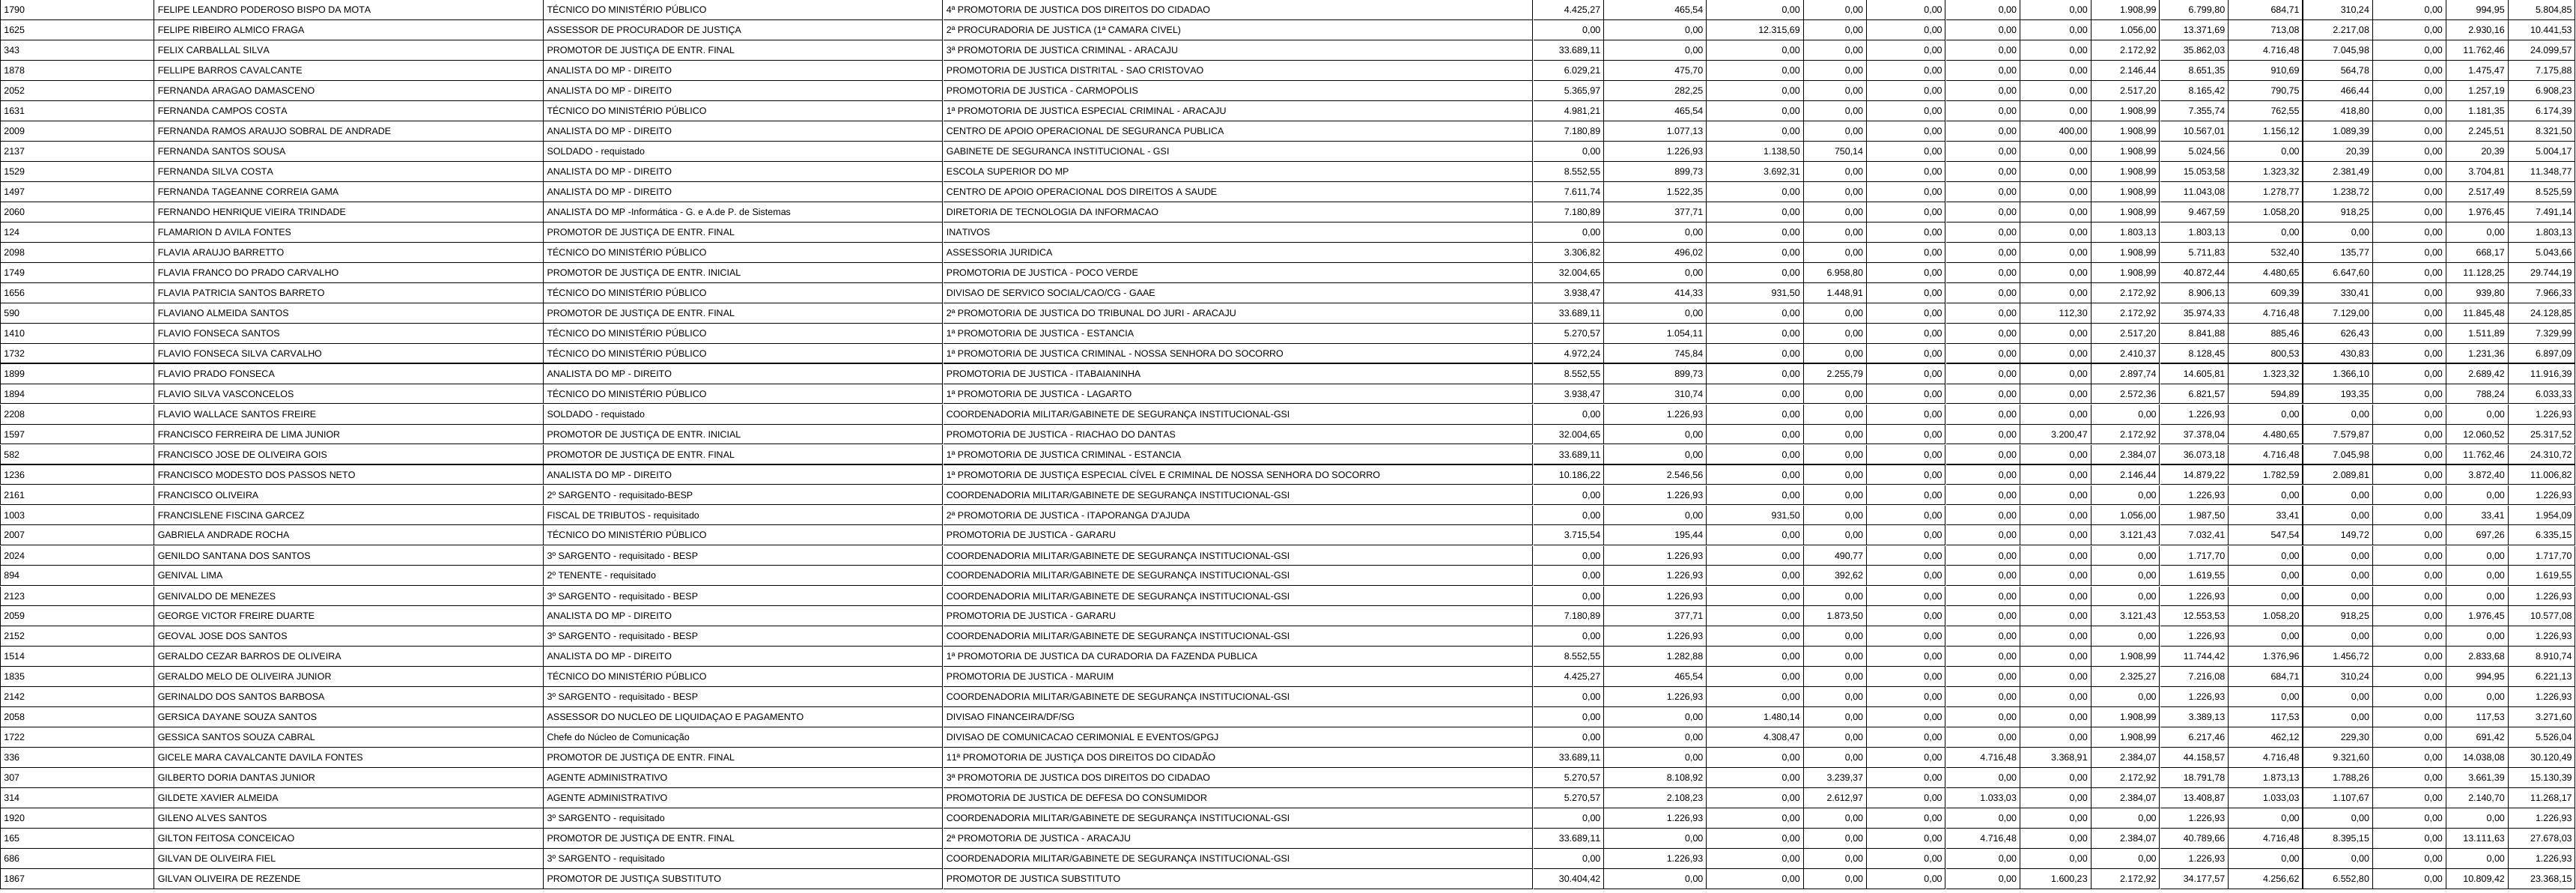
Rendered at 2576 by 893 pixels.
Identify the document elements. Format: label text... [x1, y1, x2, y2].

table_cell 1.954,09 [2509, 506, 2575, 524]
table_cell ANALISTA DO MP - DIREITO [544, 182, 942, 202]
table_cell 1.803,13 [2509, 223, 2575, 242]
table_cell 0,00 [1946, 121, 2020, 141]
table_cell 0,00 [1534, 506, 1603, 524]
table_cell 0,00 [1707, 445, 1803, 464]
table_cell 918,25 [2303, 606, 2372, 626]
table_cell 2142 [1, 687, 154, 706]
table_cell 0,00 [2020, 81, 2091, 100]
table_cell 7.329,99 [2509, 324, 2575, 343]
table_cell 3º SARGENTO - requisitado [544, 849, 942, 868]
table_cell 1.908,99 [2092, 162, 2159, 181]
table_cell 1.226,93 [2509, 808, 2575, 828]
table_cell 0,00 [2446, 405, 2508, 424]
table_cell 1.282,88 [1604, 647, 1706, 666]
table_cell 0,00 [1707, 324, 1803, 343]
table_header TÉCNICO DO MINISTÉRIO PÚBLICO [544, 0, 942, 19]
table_cell 0,00 [1946, 303, 2020, 323]
table_cell 5.365,97 [1534, 81, 1603, 100]
table_cell 750,14 [1804, 142, 1866, 161]
table_header 0,00 [1707, 0, 1803, 19]
table_cell 1.448,91 [1804, 283, 1866, 303]
table_cell 0,00 [2229, 142, 2302, 161]
table_cell 0,00 [2020, 647, 2091, 666]
table_cell 0,00 [1804, 223, 1866, 242]
table_cell 33,41 [2229, 506, 2302, 524]
table_cell 0,00 [2020, 525, 2091, 545]
table_cell 0,00 [1804, 748, 1866, 767]
table_cell GERALDO CEZAR BARROS DE OLIVEIRA [154, 647, 543, 666]
table_cell 1497 [1, 182, 154, 202]
table_cell 2024 [1, 546, 154, 565]
table_cell 1.226,93 [1604, 405, 1706, 424]
table_cell 490,77 [1804, 546, 1866, 565]
table_cell 0,00 [2373, 344, 2446, 363]
table_cell 0,00 [2373, 485, 2446, 504]
table_cell 0,00 [2020, 263, 2091, 282]
table_cell 0,00 [1707, 263, 1803, 282]
table_cell 6.958,80 [1804, 263, 1866, 282]
table_cell 0,00 [1946, 445, 2020, 464]
table_cell 135,77 [2303, 243, 2372, 262]
table_cell 0,00 [1946, 283, 2020, 303]
table_cell 4.480,65 [2229, 425, 2302, 444]
table_cell 2.255,79 [1804, 364, 1866, 384]
table_cell 0,00 [1946, 849, 2020, 868]
table_cell 6.552,80 [2303, 869, 2372, 889]
table_cell 0,00 [2373, 647, 2446, 666]
table_cell FRANCISCO MODESTO DOS PASSOS NETO [154, 465, 543, 484]
table_cell 0,00 [1946, 667, 2020, 686]
table_cell ASSESSOR DE PROCURADOR DE JUSTIÇA [544, 20, 942, 40]
table_cell 1.238,72 [2303, 182, 2372, 202]
table_cell 0,00 [1946, 546, 2020, 565]
table_cell ANALISTA DO MP - DIREITO [544, 81, 942, 100]
table_cell 5.004,17 [2509, 142, 2575, 161]
table_cell COORDENADORIA MILITAR/GABINETE DE SEGURANÇA INSTITUCIONAL-GSI [944, 587, 1532, 605]
table_cell 0,00 [1946, 223, 2020, 242]
table_cell 4.716,48 [2229, 303, 2302, 323]
table_cell 0,00 [2373, 748, 2446, 767]
table_cell 8.128,45 [2160, 344, 2228, 363]
table_cell 6.221,13 [2509, 667, 2575, 686]
table_cell 3.661,39 [2446, 768, 2508, 787]
table_cell 11.916,39 [2509, 364, 2575, 384]
table_cell 0,00 [1534, 546, 1603, 565]
table_cell 32.004,65 [1534, 263, 1603, 282]
table_cell 3º SARGENTO - requisitado - BESP [544, 587, 942, 605]
table_cell 0,00 [1946, 687, 2020, 706]
table_cell 0,00 [1867, 81, 1945, 100]
table_cell 0,00 [1946, 506, 2020, 524]
table_cell 0,00 [1867, 303, 1945, 323]
table_cell 939,80 [2446, 283, 2508, 303]
table_cell 0,00 [2020, 566, 2091, 585]
table_cell 609,39 [2229, 283, 2302, 303]
table_cell FLAVIA FRANCO DO PRADO CARVALHO [154, 263, 543, 282]
table_cell 0,00 [2092, 687, 2159, 706]
table_cell 13.408,87 [2160, 788, 2228, 808]
table_cell 0,00 [1707, 303, 1803, 323]
table_cell FLAVIO FONSECA SILVA CARVALHO [154, 344, 543, 363]
table_cell 5.270,57 [1534, 768, 1603, 787]
table_cell 8.321,50 [2509, 121, 2575, 141]
table_cell 0,00 [1867, 243, 1945, 262]
table_cell 0,00 [2229, 546, 2302, 565]
table_cell 1.226,93 [2160, 405, 2228, 424]
table_cell 0,00 [1534, 566, 1603, 585]
table_cell 2059 [1, 606, 154, 626]
table_cell 0,00 [2303, 223, 2372, 242]
table_cell 0,00 [1707, 525, 1803, 545]
table_cell 0,00 [2373, 425, 2446, 444]
table_cell 0,00 [2373, 121, 2446, 141]
table_cell 2052 [1, 81, 154, 100]
table_cell FELIX CARBALLAL SILVA [154, 40, 543, 60]
table_cell 0,00 [2020, 324, 2091, 343]
table_cell 0,00 [1604, 425, 1706, 444]
table_cell 0,00 [2373, 626, 2446, 646]
table_cell 3ª PROMOTORIA DE JUSTICA CRIMINAL - ARACAJU [944, 40, 1532, 60]
table_cell 1.054,11 [1604, 324, 1706, 343]
table_cell 0,00 [1946, 869, 2020, 889]
table_cell 0,00 [2020, 384, 2091, 403]
table_cell 1ª PROMOTORIA DE JUSTICA DA CURADORIA DA FAZENDA PUBLICA [944, 647, 1532, 666]
table_cell 0,00 [1707, 869, 1803, 889]
table_cell 0,00 [1946, 606, 2020, 626]
table_cell GERINALDO DOS SANTOS BARBOSA [154, 687, 543, 706]
table_cell 2.689,42 [2446, 364, 2508, 384]
table_cell 0,00 [1707, 587, 1803, 605]
table_cell 2.172,92 [2092, 768, 2159, 787]
table_cell PROMOTORIA DE JUSTICA - MARUIM [944, 667, 1532, 686]
table_cell 1.226,93 [1604, 687, 1706, 706]
table_cell 0,00 [2020, 202, 2091, 222]
table_cell 1.226,93 [2509, 626, 2575, 646]
table_cell 2.381,49 [2303, 162, 2372, 181]
table_cell 0,00 [1867, 425, 1945, 444]
table_cell 0,00 [2020, 223, 2091, 242]
table_cell 0,00 [2373, 303, 2446, 323]
table_cell 3.389,13 [2160, 707, 2228, 727]
table_cell GENILDO SANTANA DOS SANTOS [154, 546, 543, 565]
table_cell 0,00 [1867, 626, 1945, 646]
table_cell PROMOTOR DE JUSTIÇA SUBSTITUTO [544, 869, 942, 889]
table_cell 0,00 [1707, 788, 1803, 808]
table_header 5.804,85 [2509, 0, 2575, 19]
table_cell 697,26 [2446, 525, 2508, 545]
table_cell 0,00 [2373, 606, 2446, 626]
table_cell GICELE MARA CAVALCANTE DAVILA FONTES [154, 748, 543, 767]
table_cell 0,00 [1867, 121, 1945, 141]
table_cell 0,00 [1867, 768, 1945, 787]
table_cell 1.456,72 [2303, 647, 2372, 666]
table_header 1790 [1, 0, 154, 19]
table_cell 5.526,04 [2509, 727, 2575, 747]
table_cell 0,00 [2446, 626, 2508, 646]
table_cell 0,00 [2229, 849, 2302, 868]
table_cell 2.384,07 [2092, 445, 2159, 464]
table_cell 3ª PROMOTORIA DE JUSTICA DOS DIREITOS DO CIDADAO [944, 768, 1532, 787]
table_cell GILVAN DE OLIVEIRA FIEL [154, 849, 543, 868]
table_cell 0,00 [1604, 869, 1706, 889]
table_cell ANALISTA DO MP - DIREITO [544, 121, 942, 141]
table_cell 0,00 [2092, 849, 2159, 868]
table_cell 0,00 [2373, 525, 2446, 545]
table_cell 0,00 [1946, 727, 2020, 747]
table_cell 0,00 [1946, 263, 2020, 282]
table_cell 0,00 [1534, 687, 1603, 706]
table_cell 0,00 [2373, 202, 2446, 222]
table_cell 1.908,99 [2092, 182, 2159, 202]
table_cell 1.058,20 [2229, 606, 2302, 626]
table_cell 1.058,20 [2229, 202, 2302, 222]
table_cell 1.522,35 [1604, 182, 1706, 202]
table_header 4.425,27 [1534, 0, 1603, 19]
table_cell PROMOTORIA DE JUSTICA DE DEFESA DO CONSUMIDOR [944, 788, 1532, 808]
table_cell 0,00 [2446, 223, 2508, 242]
table_cell 462,12 [2229, 727, 2302, 747]
table_cell 0,00 [2092, 808, 2159, 828]
table_header 0,00 [2373, 0, 2446, 19]
table_cell 0,00 [1867, 748, 1945, 767]
table_cell 0,00 [2373, 788, 2446, 808]
table_cell 117,53 [2446, 707, 2508, 727]
table_cell 2137 [1, 142, 154, 161]
table_cell 0,00 [1867, 566, 1945, 585]
table_cell 0,00 [2020, 606, 2091, 626]
table_cell 2208 [1, 405, 154, 424]
table_cell 0,00 [1604, 20, 1706, 40]
table_cell 10.809,42 [2446, 869, 2508, 889]
table_cell 0,00 [1946, 707, 2020, 727]
table_header 0,00 [1804, 0, 1866, 19]
table_cell 0,00 [1604, 445, 1706, 464]
table_cell 2.384,07 [2092, 788, 2159, 808]
table_cell 0,00 [1707, 61, 1803, 80]
table_cell 547,54 [2229, 525, 2302, 545]
table_cell 11.348,77 [2509, 162, 2575, 181]
table_cell 0,00 [1946, 647, 2020, 666]
table_cell 33,41 [2446, 506, 2508, 524]
table_cell 2.517,20 [2092, 81, 2159, 100]
table_cell 1899 [1, 364, 154, 384]
table_cell COORDENADORIA MILITAR/GABINETE DE SEGURANÇA INSTITUCIONAL-GSI [944, 687, 1532, 706]
table_cell 0,00 [1946, 485, 2020, 504]
table_cell 1.226,93 [2509, 587, 2575, 605]
table_cell 1.231,36 [2446, 344, 2508, 363]
table_cell 7.579,87 [2303, 425, 2372, 444]
table_cell 0,00 [1707, 81, 1803, 100]
table_cell 10.567,01 [2160, 121, 2228, 141]
table_cell COORDENADORIA MILITAR/GABINETE DE SEGURANÇA INSTITUCIONAL-GSI [944, 626, 1532, 646]
table_cell PROMOTORIA DE JUSTICA - CARMOPOLIS [944, 81, 1532, 100]
table_cell 0,00 [2303, 707, 2372, 727]
table_cell PROMOTOR DE JUSTICA SUBSTITUTO [944, 869, 1532, 889]
table_cell 2.089,81 [2303, 465, 2372, 484]
table_cell 1.226,93 [1604, 849, 1706, 868]
table_cell 0,00 [2373, 808, 2446, 828]
table_cell 0,00 [1804, 121, 1866, 141]
table_cell 1.056,00 [2092, 20, 2159, 40]
table_cell 8.525,59 [2509, 182, 2575, 202]
table_cell 1.056,00 [2092, 506, 2159, 524]
table_cell 112,30 [2020, 303, 2091, 323]
table_cell 0,00 [1946, 101, 2020, 121]
table_cell 0,00 [2229, 626, 2302, 646]
table_cell 0,00 [1867, 829, 1945, 848]
table_cell CENTRO DE APOIO OPERACIONAL DOS DIREITOS A SAUDE [944, 182, 1532, 202]
table_cell 0,00 [1867, 546, 1945, 565]
table_cell PROMOTORIA DE JUSTICA - ITABAIANINHA [944, 364, 1532, 384]
table_cell 0,00 [2373, 465, 2446, 484]
table_header 1.908,99 [2092, 0, 2159, 19]
table_cell 3º SARGENTO - requisitado [544, 808, 942, 828]
table_cell 0,00 [1534, 707, 1603, 727]
table_cell 0,00 [1707, 748, 1803, 767]
table_cell 1.908,99 [2092, 707, 2159, 727]
table_cell 37.378,04 [2160, 425, 2228, 444]
table_cell 2.572,36 [2092, 384, 2159, 403]
table_cell 165 [1, 829, 154, 848]
table_cell 0,00 [1804, 405, 1866, 424]
table_cell 0,00 [1604, 829, 1706, 848]
table_cell TÉCNICO DO MINISTÉRIO PÚBLICO [544, 101, 942, 121]
table_cell 0,00 [1707, 405, 1803, 424]
table_cell 0,00 [1867, 405, 1945, 424]
table_cell 1ª PROMOTORIA DE JUSTICA - LAGARTO [944, 384, 1532, 403]
table_cell 3º SARGENTO - requisitado - BESP [544, 546, 942, 565]
table_cell 0,00 [1707, 546, 1803, 565]
table_cell 10.186,22 [1534, 465, 1603, 484]
table_cell 2.833,68 [2446, 647, 2508, 666]
table_cell 0,00 [1604, 223, 1706, 242]
table_cell 0,00 [1707, 687, 1803, 706]
table_cell 0,00 [2373, 142, 2446, 161]
table_cell 0,00 [2373, 587, 2446, 605]
table_cell ANALISTA DO MP - DIREITO [544, 364, 942, 384]
table_cell 4.981,21 [1534, 101, 1603, 121]
table_cell 3.121,43 [2092, 525, 2159, 545]
table_cell 910,69 [2229, 61, 2302, 80]
table_cell 5.711,83 [2160, 243, 2228, 262]
table_cell 11.845,48 [2446, 303, 2508, 323]
table_cell 8.906,13 [2160, 283, 2228, 303]
table_cell 931,50 [1707, 506, 1803, 524]
table_cell 1ª PROMOTORIA DE JUSTICA ESPECIAL CRIMINAL - ARACAJU [944, 101, 1532, 121]
table_cell 0,00 [2020, 849, 2091, 868]
table_cell 0,00 [1534, 485, 1603, 504]
table_cell 1ª PROMOTORIA DE JUSTICA CRIMINAL - ESTANCIA [944, 445, 1532, 464]
table_cell 7.129,00 [2303, 303, 2372, 323]
table_cell GEOVAL JOSE DOS SANTOS [154, 626, 543, 646]
table_cell 0,00 [1946, 768, 2020, 787]
table_cell FRANCISLENE FISCINA GARCEZ [154, 506, 543, 524]
table_cell 1.803,13 [2160, 223, 2228, 242]
table_cell ANALISTA DO MP - DIREITO [544, 647, 942, 666]
table_cell 124 [1, 223, 154, 242]
table_cell 0,00 [1707, 384, 1803, 403]
table_cell 0,00 [2373, 243, 2446, 262]
table_cell 0,00 [1534, 626, 1603, 646]
table_cell 1ª PROMOTORIA DE JUSTIÇA ESPECIAL CÍVEL E CRIMINAL DE NOSSA SENHORA DO SOCORRO [944, 465, 1532, 484]
table_cell 2.517,20 [2092, 324, 2159, 343]
table_cell 0,00 [1946, 344, 2020, 363]
table_cell 6.821,57 [2160, 384, 2228, 403]
table_cell 0,00 [2303, 506, 2372, 524]
table_cell 11ª PROMOTORIA DE JUSTIÇA DOS DIREITOS DO CIDADÃO [944, 748, 1532, 767]
table_cell 35.862,03 [2160, 40, 2228, 60]
table_cell GABRIELA ANDRADE ROCHA [154, 525, 543, 545]
table_cell 0,00 [2446, 849, 2508, 868]
table_cell 1.077,13 [1604, 121, 1706, 141]
table_cell 1.226,93 [2509, 405, 2575, 424]
table_cell 0,00 [2020, 445, 2091, 464]
table_cell 3º SARGENTO - requisitado - BESP [544, 687, 942, 706]
table_cell 1.181,35 [2446, 101, 2508, 121]
table_cell 1732 [1, 344, 154, 363]
table_cell 0,00 [2229, 808, 2302, 828]
table_cell 0,00 [1707, 101, 1803, 121]
table_cell 2.140,70 [2446, 788, 2508, 808]
table_cell 1.908,99 [2092, 647, 2159, 666]
table_cell 4.716,48 [2229, 445, 2302, 464]
table_cell DIRETORIA DE TECNOLOGIA DA INFORMACAO [944, 202, 1532, 222]
table_cell 418,80 [2303, 101, 2372, 121]
table_cell 2060 [1, 202, 154, 222]
table_cell 0,00 [2373, 707, 2446, 727]
table_cell 0,00 [2020, 283, 2091, 303]
table_cell 6.335,15 [2509, 525, 2575, 545]
table_cell 1.475,47 [2446, 61, 2508, 80]
table_cell 0,00 [1707, 121, 1803, 141]
table_cell 2º SARGENTO - requisitado-BESP [544, 485, 942, 504]
table_cell 1.226,93 [1604, 142, 1706, 161]
table_cell 414,33 [1604, 283, 1706, 303]
table_cell 0,00 [2446, 546, 2508, 565]
table_cell FLAVIANO ALMEIDA SANTOS [154, 303, 543, 323]
table_cell 0,00 [1946, 465, 2020, 484]
table_cell GILVAN OLIVEIRA DE REZENDE [154, 869, 543, 889]
table_cell 0,00 [1946, 425, 2020, 444]
table_cell 7.491,14 [2509, 202, 2575, 222]
table_cell 7.355,74 [2160, 101, 2228, 121]
table_cell COORDENADORIA MILITAR/GABINETE DE SEGURANÇA INSTITUCIONAL-GSI [944, 405, 1532, 424]
table_cell 0,00 [1867, 667, 1945, 686]
table_cell PROMOTOR DE JUSTIÇA DE ENTR. FINAL [544, 748, 942, 767]
table_cell 1631 [1, 101, 154, 121]
table_cell 5.270,57 [1534, 788, 1603, 808]
table_cell 0,00 [1867, 142, 1945, 161]
table_cell 0,00 [2020, 182, 2091, 202]
table_cell 377,71 [1604, 606, 1706, 626]
table_cell 0,00 [1804, 384, 1866, 403]
table_cell 0,00 [1867, 869, 1945, 889]
table_cell 1.278,77 [2229, 182, 2302, 202]
table_cell 899,73 [1604, 162, 1706, 181]
table_header 465,54 [1604, 0, 1706, 19]
table_cell 1835 [1, 667, 154, 686]
table_cell 7.966,33 [2509, 283, 2575, 303]
table_cell 0,00 [1867, 525, 1945, 545]
table_cell 2.410,37 [2092, 344, 2159, 363]
table_cell 2.172,92 [2092, 40, 2159, 60]
table_cell 0,00 [1946, 364, 2020, 384]
table_cell 0,00 [2373, 384, 2446, 403]
table_cell 0,00 [1867, 465, 1945, 484]
table_cell 0,00 [1867, 647, 1945, 666]
table_cell 1656 [1, 283, 154, 303]
table_cell 11.744,42 [2160, 647, 2228, 666]
table_cell 1.138,50 [1707, 142, 1803, 161]
table_cell 3.121,43 [2092, 606, 2159, 626]
table_cell 918,25 [2303, 202, 2372, 222]
table_cell 2.172,92 [2092, 283, 2159, 303]
table_cell 2.217,08 [2303, 20, 2372, 40]
table_cell 0,00 [1804, 20, 1866, 40]
table_cell 0,00 [2373, 405, 2446, 424]
table_cell 4.716,48 [2229, 748, 2302, 767]
table_cell 0,00 [1707, 344, 1803, 363]
table_cell 466,44 [2303, 81, 2372, 100]
table_cell PROMOTOR DE JUSTIÇA DE ENTR. INICIAL [544, 425, 942, 444]
table_cell 1.226,93 [2509, 849, 2575, 868]
table_cell 7.045,98 [2303, 40, 2372, 60]
table_cell 0,00 [1867, 445, 1945, 464]
table_cell 0,00 [1867, 485, 1945, 504]
table_cell 282,25 [1604, 81, 1706, 100]
table_cell FERNANDA SILVA COSTA [154, 162, 543, 181]
table_cell 0,00 [2373, 101, 2446, 121]
table_cell 0,00 [2020, 788, 2091, 808]
table_cell 5.043,66 [2509, 243, 2575, 262]
table_cell 0,00 [1707, 626, 1803, 646]
table_cell 3.692,31 [1707, 162, 1803, 181]
table_cell 0,00 [2373, 445, 2446, 464]
table_cell FERNANDA CAMPOS COSTA [154, 101, 543, 121]
table_cell 0,00 [1804, 40, 1866, 60]
table_cell 0,00 [2303, 687, 2372, 706]
table_cell 4.972,24 [1534, 344, 1603, 363]
table_cell 1.226,93 [1604, 626, 1706, 646]
table_cell 9.321,60 [2303, 748, 2372, 767]
table_cell 3.239,37 [1804, 768, 1866, 787]
table_cell 885,46 [2229, 324, 2302, 343]
table_cell 0,00 [1707, 768, 1803, 787]
table_cell 0,00 [1707, 364, 1803, 384]
table_cell 0,00 [1867, 324, 1945, 343]
table_cell 7.045,98 [2303, 445, 2372, 464]
table_cell PROMOTORIA DE JUSTICA - RIACHAO DO DANTAS [944, 425, 1532, 444]
table_cell 0,00 [1946, 566, 2020, 585]
table_cell ASSESSOR DO NUCLEO DE LIQUIDAÇAO E PAGAMENTO [544, 707, 942, 727]
table_cell 430,83 [2303, 344, 2372, 363]
table_cell 594,89 [2229, 384, 2302, 403]
table_cell 0,00 [2020, 546, 2091, 565]
table_cell 0,00 [2373, 283, 2446, 303]
table_cell 2.612,97 [1804, 788, 1866, 808]
table_cell 0,00 [1804, 182, 1866, 202]
table_cell 899,73 [1604, 364, 1706, 384]
table_cell 2ª PROCURADORIA DE JUSTICA (1ª CAMARA CIVEL) [944, 20, 1532, 40]
table_cell FISCAL DE TRIBUTOS - requisitado [544, 506, 942, 524]
table_cell 307 [1, 768, 154, 787]
table_cell 1.788,26 [2303, 768, 2372, 787]
table_cell 14.879,22 [2160, 465, 2228, 484]
table_cell 800,53 [2229, 344, 2302, 363]
table_cell 3.938,47 [1534, 384, 1603, 403]
table_cell 0,00 [1804, 61, 1866, 80]
table_cell 0,00 [2373, 364, 2446, 384]
table_cell 3.938,47 [1534, 283, 1603, 303]
table_cell 8.651,35 [2160, 61, 2228, 80]
table_cell 14.038,08 [2446, 748, 2508, 767]
table_cell 0,00 [1534, 808, 1603, 828]
table_cell 36.073,18 [2160, 445, 2228, 464]
table_cell 314 [1, 788, 154, 808]
table_cell 20,39 [2446, 142, 2508, 161]
table_cell PROMOTORIA DE JUSTICA - POCO VERDE [944, 263, 1532, 282]
table_cell GILBERTO DORIA DANTAS JUNIOR [154, 768, 543, 787]
table_cell FLAVIO WALLACE SANTOS FREIRE [154, 405, 543, 424]
table_cell GESSICA SANTOS SOUZA CABRAL [154, 727, 543, 747]
table_cell 0,00 [2373, 162, 2446, 181]
table_cell 3.271,60 [2509, 707, 2575, 727]
table_cell 0,00 [1804, 445, 1866, 464]
table_cell 1.908,99 [2092, 202, 2159, 222]
table_cell 713,08 [2229, 20, 2302, 40]
table_cell 0,00 [1604, 727, 1706, 747]
table_cell 0,00 [1604, 263, 1706, 282]
table_cell 12.060,52 [2446, 425, 2508, 444]
table_cell 0,00 [2373, 223, 2446, 242]
table_cell 3.306,82 [1534, 243, 1603, 262]
table_cell 532,40 [2229, 243, 2302, 262]
table_cell 1.366,10 [2303, 364, 2372, 384]
table_cell 0,00 [2020, 243, 2091, 262]
table_cell GILDETE XAVIER ALMEIDA [154, 788, 543, 808]
table_cell 0,00 [1946, 808, 2020, 828]
table_cell 0,00 [1867, 587, 1945, 605]
table_cell 7.180,89 [1534, 606, 1603, 626]
table_cell 8.108,92 [1604, 768, 1706, 787]
table_cell 1.226,93 [1604, 587, 1706, 605]
table_cell 0,00 [2303, 485, 2372, 504]
table_cell COORDENADORIA MILITAR/GABINETE DE SEGURANÇA INSTITUCIONAL-GSI [944, 566, 1532, 585]
table_cell 0,00 [1804, 243, 1866, 262]
table_cell 0,00 [2446, 485, 2508, 504]
table_cell 8.552,55 [1534, 162, 1603, 181]
table_header 0,00 [1867, 0, 1945, 19]
table_cell 1597 [1, 425, 154, 444]
table_cell ESCOLA SUPERIOR DO MP [944, 162, 1532, 181]
table_cell 33.689,11 [1534, 303, 1603, 323]
table_cell 0,00 [1804, 465, 1866, 484]
table_cell 0,00 [1707, 647, 1803, 666]
table_cell 0,00 [1946, 243, 2020, 262]
table_cell 0,00 [2020, 405, 2091, 424]
table_cell 7.180,89 [1534, 121, 1603, 141]
table_cell FERNANDA ARAGAO DAMASCENO [154, 81, 543, 100]
table_cell FERNANDO HENRIQUE VIEIRA TRINDADE [154, 202, 543, 222]
table_cell 0,00 [1804, 506, 1866, 524]
table_cell 0,00 [2373, 263, 2446, 282]
table_cell 1894 [1, 384, 154, 403]
table_cell 7.032,41 [2160, 525, 2228, 545]
table_cell 0,00 [2373, 768, 2446, 787]
table_cell 1.226,93 [2160, 587, 2228, 605]
table_cell 0,00 [1867, 506, 1945, 524]
table_cell 0,00 [1604, 40, 1706, 60]
table_cell 6.897,09 [2509, 344, 2575, 363]
table_cell 3.704,81 [2446, 162, 2508, 181]
table_cell 0,00 [1707, 40, 1803, 60]
table_header 310,24 [2303, 0, 2372, 19]
table_cell 0,00 [1707, 465, 1803, 484]
table_cell 0,00 [1804, 687, 1866, 706]
table_cell 14.605,81 [2160, 364, 2228, 384]
table_cell 0,00 [2446, 587, 2508, 605]
table_cell 2.930,16 [2446, 20, 2508, 40]
table_cell 0,00 [1946, 40, 2020, 60]
table_cell 2.517,49 [2446, 182, 2508, 202]
table_cell 343 [1, 40, 154, 60]
table_cell 0,00 [2373, 687, 2446, 706]
table_cell 2ª PROMOTORIA DE JUSTICA - ITAPORANGA D'AJUDA [944, 506, 1532, 524]
table_cell 0,00 [2229, 405, 2302, 424]
table_cell 1722 [1, 727, 154, 747]
table_cell DIVISAO DE COMUNICACAO CERIMONIAL E EVENTOS/GPGJ [944, 727, 1532, 747]
table_cell FLAMARION D AVILA FONTES [154, 223, 543, 242]
table_cell 0,00 [1804, 202, 1866, 222]
table_cell 1.976,45 [2446, 606, 2508, 626]
table_cell 1ª PROMOTORIA DE JUSTICA CRIMINAL - NOSSA SENHORA DO SOCORRO [944, 344, 1532, 363]
table_cell 2.245,51 [2446, 121, 2508, 141]
table_cell 762,55 [2229, 101, 2302, 121]
table_cell TÉCNICO DO MINISTÉRIO PÚBLICO [544, 243, 942, 262]
table_cell 6.908,23 [2509, 81, 2575, 100]
table_cell 0,00 [1867, 223, 1945, 242]
table_cell 0,00 [2373, 81, 2446, 100]
table_cell 0,00 [1804, 707, 1866, 727]
table_cell 0,00 [2373, 829, 2446, 848]
table_cell 35.974,33 [2160, 303, 2228, 323]
table_cell 1.873,13 [2229, 768, 2302, 787]
table_cell 0,00 [1946, 202, 2020, 222]
table_cell 0,00 [2303, 566, 2372, 585]
table_cell 400,00 [2020, 121, 2091, 141]
table_cell 2.108,23 [1604, 788, 1706, 808]
table_cell 0,00 [2020, 20, 2091, 40]
table_cell 1514 [1, 647, 154, 666]
table_cell 3.715,54 [1534, 525, 1603, 545]
table_cell AGENTE ADMINISTRATIVO [544, 768, 942, 787]
table_cell 1.226,93 [2160, 626, 2228, 646]
table_cell 0,00 [1804, 485, 1866, 504]
table_cell GERALDO MELO DE OLIVEIRA JUNIOR [154, 667, 543, 686]
table_cell 0,00 [1867, 162, 1945, 181]
table_cell 2.384,07 [2092, 748, 2159, 767]
table_cell 0,00 [2373, 869, 2446, 889]
table_cell 1003 [1, 506, 154, 524]
table_cell 0,00 [2092, 566, 2159, 585]
table_cell 149,72 [2303, 525, 2372, 545]
table_header 684,71 [2229, 0, 2302, 19]
table_cell 0,00 [2373, 546, 2446, 565]
table_cell 496,02 [1604, 243, 1706, 262]
table_cell ANALISTA DO MP - DIREITO [544, 606, 942, 626]
table_cell PROMOTOR DE JUSTIÇA DE ENTR. FINAL [544, 829, 942, 848]
table_cell 1.089,39 [2303, 121, 2372, 141]
table_cell FERNANDA TAGEANNE CORREIA GAMA [154, 182, 543, 202]
table_cell 0,00 [1946, 626, 2020, 646]
table_header 0,00 [2020, 0, 2091, 19]
table_cell PROMOTOR DE JUSTIÇA DE ENTR. FINAL [544, 445, 942, 464]
table_cell 2º TENENTE - requisitado [544, 566, 942, 585]
table_cell 44.158,57 [2160, 748, 2228, 767]
table_cell 0,00 [2020, 162, 2091, 181]
table_cell 11.268,17 [2509, 788, 2575, 808]
table_cell 0,00 [1707, 425, 1803, 444]
table_cell 2058 [1, 707, 154, 727]
table_cell 0,00 [1946, 384, 2020, 403]
table_cell 12.315,69 [1707, 20, 1803, 40]
table_cell 1ª PROMOTORIA DE JUSTICA - ESTANCIA [944, 324, 1532, 343]
table_cell 0,00 [1867, 263, 1945, 282]
table_cell 684,71 [2229, 667, 2302, 686]
table_cell 7.216,08 [2160, 667, 2228, 686]
table_cell 0,00 [2020, 485, 2091, 504]
table_cell 686 [1, 849, 154, 868]
table_cell 0,00 [2373, 849, 2446, 868]
table_cell 24.310,72 [2509, 445, 2575, 464]
table_cell 2161 [1, 485, 154, 504]
table_cell 33.689,11 [1534, 40, 1603, 60]
table_cell 27.678,03 [2509, 829, 2575, 848]
table_cell 1.908,99 [2092, 142, 2159, 161]
table_cell 0,00 [1804, 162, 1866, 181]
table_cell 0,00 [1707, 606, 1803, 626]
table_cell 8.552,55 [1534, 364, 1603, 384]
table_cell 590 [1, 303, 154, 323]
table_cell 2ª PROMOTORIA DE JUSTICA DO TRIBUNAL DO JURI - ARACAJU [944, 303, 1532, 323]
table_cell 931,50 [1707, 283, 1803, 303]
table_cell 1.323,32 [2229, 364, 2302, 384]
table_cell COORDENADORIA MILITAR/GABINETE DE SEGURANÇA INSTITUCIONAL-GSI [944, 808, 1532, 828]
table_cell 15.130,39 [2509, 768, 2575, 787]
table_cell ANALISTA DO MP - DIREITO [544, 162, 942, 181]
table_cell PROMOTORIA DE JUSTICA DISTRITAL - SAO CRISTOVAO [944, 61, 1532, 80]
table_cell ASSESSORIA JURIDICA [944, 243, 1532, 262]
table_cell PROMOTOR DE JUSTIÇA DE ENTR. FINAL [544, 303, 942, 323]
table_cell 0,00 [1804, 849, 1866, 868]
table_cell 0,00 [2373, 61, 2446, 80]
table_cell 0,00 [2020, 768, 2091, 787]
table_cell 1.226,93 [2160, 687, 2228, 706]
table_cell PROMOTOR DE JUSTIÇA DE ENTR. FINAL [544, 40, 942, 60]
table_cell GILENO ALVES SANTOS [154, 808, 543, 828]
table_cell ANALISTA DO MP - DIREITO [544, 61, 942, 80]
table_cell 1.908,99 [2092, 101, 2159, 121]
table_cell 0,00 [1946, 162, 2020, 181]
table_cell 193,35 [2303, 384, 2372, 403]
table_header 994,95 [2446, 0, 2508, 19]
table_cell 3.200,47 [2020, 425, 2091, 444]
table_cell 0,00 [1604, 707, 1706, 727]
table_cell 336 [1, 748, 154, 767]
table_cell COORDENADORIA MILITAR/GABINETE DE SEGURANÇA INSTITUCIONAL-GSI [944, 546, 1532, 565]
table_cell 5.024,56 [2160, 142, 2228, 161]
table_cell 0,00 [1867, 687, 1945, 706]
table_cell 0,00 [1867, 384, 1945, 403]
table_cell 0,00 [2303, 587, 2372, 605]
table_cell 0,00 [1867, 364, 1945, 384]
table_cell 4.716,48 [2229, 829, 2302, 848]
table_cell 18.791,78 [2160, 768, 2228, 787]
table_cell ANALISTA DO MP -Informática - G. e A.de P. de Sistemas [544, 202, 942, 222]
table_cell 1.600,23 [2020, 869, 2091, 889]
table_cell 1.226,93 [2160, 485, 2228, 504]
table_cell 0,00 [1804, 344, 1866, 363]
table_cell 0,00 [1867, 283, 1945, 303]
table_cell 0,00 [1707, 182, 1803, 202]
table_cell 0,00 [1804, 647, 1866, 666]
table_cell 2.146,44 [2092, 61, 2159, 80]
table_cell 2ª PROMOTORIA DE JUSTICA - ARACAJU [944, 829, 1532, 848]
table_cell 34.177,57 [2160, 869, 2228, 889]
table_cell 1.803,13 [2092, 223, 2159, 242]
table_cell 0,00 [1867, 727, 1945, 747]
table_cell GERSICA DAYANE SOUZA SANTOS [154, 707, 543, 727]
table_cell 32.004,65 [1534, 425, 1603, 444]
table_cell 2.146,44 [2092, 465, 2159, 484]
table_cell 12.553,53 [2160, 606, 2228, 626]
table_cell 24.099,57 [2509, 40, 2575, 60]
table_cell 994,95 [2446, 667, 2508, 686]
table_cell 1.033,03 [1946, 788, 2020, 808]
table_cell 6.174,39 [2509, 101, 2575, 121]
table_cell 0,00 [1867, 707, 1945, 727]
table_cell 0,00 [1804, 869, 1866, 889]
table_cell 30.404,42 [1534, 869, 1603, 889]
table_cell 1.226,93 [2160, 808, 2228, 828]
table_cell 1.717,70 [2509, 546, 2575, 565]
table_cell 0,00 [1946, 587, 2020, 605]
table_cell 6.033,33 [2509, 384, 2575, 403]
table_cell 0,00 [1946, 61, 2020, 80]
table_cell 0,00 [1804, 626, 1866, 646]
table_cell 0,00 [1804, 587, 1866, 605]
table_cell 0,00 [2092, 626, 2159, 646]
table_cell 11.762,46 [2446, 445, 2508, 464]
table_cell 0,00 [2303, 546, 2372, 565]
table_cell TÉCNICO DO MINISTÉRIO PÚBLICO [544, 324, 942, 343]
table_cell FELIPE RIBEIRO ALMICO FRAGA [154, 20, 543, 40]
table_cell 0,00 [1867, 20, 1945, 40]
table_cell 11.762,46 [2446, 40, 2508, 60]
table_cell GENIVAL LIMA [154, 566, 543, 585]
table_cell 1.987,50 [2160, 506, 2228, 524]
table_cell 0,00 [1867, 182, 1945, 202]
table_cell 0,00 [2303, 849, 2372, 868]
table_cell FELLIPE BARROS CAVALCANTE [154, 61, 543, 80]
table_cell 0,00 [1946, 182, 2020, 202]
table_cell 20,39 [2303, 142, 2372, 161]
table_cell 195,44 [1604, 525, 1706, 545]
table_cell 30.120,49 [2509, 748, 2575, 767]
table_cell 4.716,48 [1946, 748, 2020, 767]
table_cell 1.908,99 [2092, 243, 2159, 262]
table_cell 0,00 [2020, 687, 2091, 706]
table_cell 2.897,74 [2092, 364, 2159, 384]
table_cell 0,00 [1534, 405, 1603, 424]
table_cell 0,00 [2020, 40, 2091, 60]
table_cell TÉCNICO DO MINISTÉRIO PÚBLICO [544, 283, 942, 303]
table_cell 0,00 [1867, 101, 1945, 121]
table_cell 0,00 [2303, 808, 2372, 828]
table_cell 0,00 [2020, 61, 2091, 80]
table_cell 2123 [1, 587, 154, 605]
table_cell 0,00 [1804, 324, 1866, 343]
table_cell FLAVIO SILVA VASCONCELOS [154, 384, 543, 403]
table_cell 1.226,93 [2509, 687, 2575, 706]
table_cell 1.226,93 [1604, 485, 1706, 504]
table_cell 668,17 [2446, 243, 2508, 262]
table_cell 1878 [1, 61, 154, 80]
table_cell INATIVOS [944, 223, 1532, 242]
table_cell 0,00 [1534, 849, 1603, 868]
table_cell 0,00 [1946, 81, 2020, 100]
table_cell SOLDADO - requistado [544, 405, 942, 424]
table_cell 0,00 [2373, 566, 2446, 585]
table_cell 1.908,99 [2092, 121, 2159, 141]
table_cell GENIVALDO DE MENEZES [154, 587, 543, 605]
table_cell 0,00 [2092, 546, 2159, 565]
table_cell 1.976,45 [2446, 202, 2508, 222]
table_cell 0,00 [1804, 727, 1866, 747]
table_cell 0,00 [1707, 566, 1803, 585]
table_cell 10.577,08 [2509, 606, 2575, 626]
table_cell 626,43 [2303, 324, 2372, 343]
table_cell 9.467,59 [2160, 202, 2228, 222]
table_cell 1.033,03 [2229, 788, 2302, 808]
table_cell 8.552,55 [1534, 647, 1603, 666]
table_cell 3.368,91 [2020, 748, 2091, 767]
table_cell PROMOTORIA DE JUSTICA - GARARU [944, 606, 1532, 626]
table_cell 25.317,52 [2509, 425, 2575, 444]
table_cell 0,00 [2229, 566, 2302, 585]
table_cell 1.619,55 [2160, 566, 2228, 585]
table_cell 5.270,57 [1534, 324, 1603, 343]
table_cell 1.257,19 [2446, 81, 2508, 100]
table_cell 0,00 [2020, 142, 2091, 161]
table_header 4ª PROMOTORIA DE JUSTICA DOS DIREITOS DO CIDADAO [944, 0, 1532, 19]
table_cell 2098 [1, 243, 154, 262]
table_cell GABINETE DE SEGURANCA INSTITUCIONAL - GSI [944, 142, 1532, 161]
table_cell FLAVIA PATRICIA SANTOS BARRETO [154, 283, 543, 303]
table_cell FERNANDA RAMOS ARAUJO SOBRAL DE ANDRADE [154, 121, 543, 141]
table_cell 310,74 [1604, 384, 1706, 403]
table_cell 0,00 [1867, 808, 1945, 828]
table_cell 1.226,93 [1604, 566, 1706, 585]
table_cell 0,00 [1707, 808, 1803, 828]
table_cell 0,00 [2373, 667, 2446, 686]
table_cell 1.511,89 [2446, 324, 2508, 343]
table_cell 0,00 [2020, 626, 2091, 646]
table_cell ANALISTA DO MP - DIREITO [544, 465, 942, 484]
table_cell 4.716,48 [2229, 40, 2302, 60]
table_cell FRANCISCO FERREIRA DE LIMA JUNIOR [154, 425, 543, 444]
table_cell TÉCNICO DO MINISTÉRIO PÚBLICO [544, 525, 942, 545]
table_cell 0,00 [2303, 626, 2372, 646]
table_cell 0,00 [1707, 485, 1803, 504]
table_cell 229,30 [2303, 727, 2372, 747]
table_cell 10.441,53 [2509, 20, 2575, 40]
table_cell 13.111,63 [2446, 829, 2508, 848]
table_cell SOLDADO - requistado [544, 142, 942, 161]
table_cell 0,00 [2229, 587, 2302, 605]
table_cell 117,53 [2229, 707, 2302, 727]
table_cell 6.029,21 [1534, 61, 1603, 80]
table_cell 894 [1, 566, 154, 585]
table_cell 0,00 [2092, 587, 2159, 605]
table_cell FLAVIO PRADO FONSECA [154, 364, 543, 384]
table_cell 11.043,08 [2160, 182, 2228, 202]
table_cell DIVISAO DE SERVICO SOCIAL/CAO/CG - GAAE [944, 283, 1532, 303]
table_cell 0,00 [1946, 405, 2020, 424]
table_cell GILTON FEITOSA CONCEICAO [154, 829, 543, 848]
table_cell TÉCNICO DO MINISTÉRIO PÚBLICO [544, 384, 942, 403]
table_cell 2.172,92 [2092, 425, 2159, 444]
table_cell 0,00 [1804, 303, 1866, 323]
table_header 0,00 [1946, 0, 2020, 19]
table_cell 40.789,66 [2160, 829, 2228, 848]
table_cell 6.217,46 [2160, 727, 2228, 747]
table_cell 4.480,65 [2229, 263, 2302, 282]
table_cell 0,00 [1867, 788, 1945, 808]
table_cell 2.384,07 [2092, 829, 2159, 848]
table_cell 1.717,70 [2160, 546, 2228, 565]
table_cell 0,00 [2020, 707, 2091, 727]
table_cell 1.226,93 [2509, 485, 2575, 504]
table_cell 0,00 [1804, 425, 1866, 444]
table_cell 33.689,11 [1534, 748, 1603, 767]
table_cell AGENTE ADMINISTRATIVO [544, 788, 942, 808]
table_cell 475,70 [1604, 61, 1706, 80]
table_cell 465,54 [1604, 101, 1706, 121]
table_cell 0,00 [2020, 667, 2091, 686]
table_cell 0,00 [1946, 525, 2020, 545]
table_cell 2007 [1, 525, 154, 545]
table_cell 330,41 [2303, 283, 2372, 303]
table_cell DIVISAO FINANCEIRA/DF/SG [944, 707, 1532, 727]
table_cell 0,00 [1707, 243, 1803, 262]
table_cell 1.226,93 [1604, 546, 1706, 565]
table_cell PROMOTORIA DE JUSTICA - GARARU [944, 525, 1532, 545]
table_cell 0,00 [1946, 324, 2020, 343]
table_cell 0,00 [1707, 829, 1803, 848]
table_cell 11.128,25 [2446, 263, 2508, 282]
table_cell 0,00 [1804, 667, 1866, 686]
table_cell 1236 [1, 465, 154, 484]
table_header 6.799,80 [2160, 0, 2228, 19]
table_cell 2.546,56 [1604, 465, 1706, 484]
table_cell 0,00 [1946, 20, 2020, 40]
table_cell 3.872,40 [2446, 465, 2508, 484]
table_cell 1.107,67 [2303, 788, 2372, 808]
table_cell 0,00 [1867, 202, 1945, 222]
table_cell 0,00 [2303, 405, 2372, 424]
table_cell 0,00 [1534, 20, 1603, 40]
table_cell 4.256,62 [2229, 869, 2302, 889]
table_cell 0,00 [1604, 748, 1706, 767]
table_cell 564,78 [2303, 61, 2372, 80]
table_cell 1.323,32 [2229, 162, 2302, 181]
table_cell PROMOTOR DE JUSTIÇA DE ENTR. INICIAL [544, 263, 942, 282]
table_cell 0,00 [2373, 506, 2446, 524]
table_cell Chefe do Núcleo de Comunicação [544, 727, 942, 747]
table_cell 0,00 [1804, 101, 1866, 121]
table_cell GEORGE VICTOR FREIRE DUARTE [154, 606, 543, 626]
table_cell 24.128,85 [2509, 303, 2575, 323]
table_cell TÉCNICO DO MINISTÉRIO PÚBLICO [544, 344, 942, 363]
table_cell FRANCISCO OLIVEIRA [154, 485, 543, 504]
table_cell 0,00 [2373, 40, 2446, 60]
table_cell 0,00 [2020, 465, 2091, 484]
table_cell 0,00 [1534, 587, 1603, 605]
table_cell COORDENADORIA MILITAR/GABINETE DE SEGURANÇA INSTITUCIONAL-GSI [944, 849, 1532, 868]
table_cell 0,00 [1604, 303, 1706, 323]
table_cell 4.425,27 [1534, 667, 1603, 686]
table_cell 0,00 [2020, 101, 2091, 121]
table_cell 0,00 [1804, 81, 1866, 100]
table_cell 2.172,92 [2092, 303, 2159, 323]
table_cell 0,00 [1946, 142, 2020, 161]
table_cell 2.172,92 [2092, 869, 2159, 889]
table_cell 0,00 [2446, 808, 2508, 828]
table_cell 0,00 [2020, 829, 2091, 848]
table_cell 1410 [1, 324, 154, 343]
table_cell 0,00 [1867, 344, 1945, 363]
table_cell 1.480,14 [1707, 707, 1803, 727]
table_cell 1625 [1, 20, 154, 40]
table_cell 23.368,15 [2509, 869, 2575, 889]
table_cell 582 [1, 445, 154, 464]
table_cell 0,00 [2229, 485, 2302, 504]
table_cell 8.395,15 [2303, 829, 2372, 848]
table_cell 0,00 [1707, 223, 1803, 242]
table_cell 1.908,99 [2092, 263, 2159, 282]
table_cell 0,00 [1534, 727, 1603, 747]
table_cell 0,00 [2020, 364, 2091, 384]
table_cell 0,00 [2092, 405, 2159, 424]
table_cell 392,62 [1804, 566, 1866, 585]
table_cell 0,00 [2020, 808, 2091, 828]
table_cell 1.873,50 [1804, 606, 1866, 626]
table_cell 1.782,59 [2229, 465, 2302, 484]
table_cell 0,00 [2373, 324, 2446, 343]
table_cell 11.006,82 [2509, 465, 2575, 484]
table_cell 2.325,27 [2092, 667, 2159, 686]
table_cell TÉCNICO DO MINISTÉRIO PÚBLICO [544, 667, 942, 686]
table_cell 40.872,44 [2160, 263, 2228, 282]
table_cell 13.371,69 [2160, 20, 2228, 40]
table_cell 15.053,58 [2160, 162, 2228, 181]
table_cell 0,00 [2373, 20, 2446, 40]
table_cell 6.647,60 [2303, 263, 2372, 282]
table_cell FRANCISCO JOSE DE OLIVEIRA GOIS [154, 445, 543, 464]
table_cell 0,00 [2373, 727, 2446, 747]
table_cell 7.175,88 [2509, 61, 2575, 80]
table_cell 0,00 [2446, 687, 2508, 706]
table_cell 0,00 [2373, 182, 2446, 202]
table_cell 1.226,93 [1604, 808, 1706, 828]
table_cell FLAVIA ARAUJO BARRETTO [154, 243, 543, 262]
table_cell 0,00 [1804, 525, 1866, 545]
table_cell 4.308,47 [1707, 727, 1803, 747]
table_cell 8.165,42 [2160, 81, 2228, 100]
table_cell 788,24 [2446, 384, 2508, 403]
table_cell 4.716,48 [1946, 829, 2020, 848]
table_cell FLAVIO FONSECA SANTOS [154, 324, 543, 343]
table_cell 3º SARGENTO - requisitado - BESP [544, 626, 942, 646]
table_cell 0,00 [2020, 506, 2091, 524]
table_cell 0,00 [1534, 142, 1603, 161]
table_cell 0,00 [1867, 61, 1945, 80]
table_cell 0,00 [2092, 485, 2159, 504]
table_cell 7.611,74 [1534, 182, 1603, 202]
table_header FELIPE LEANDRO PODEROSO BISPO DA MOTA [154, 0, 543, 19]
table_cell 1529 [1, 162, 154, 181]
table_cell PROMOTOR DE JUSTIÇA DE ENTR. FINAL [544, 223, 942, 242]
table_cell 0,00 [1707, 849, 1803, 868]
table_cell 0,00 [2020, 727, 2091, 747]
table_cell 8.841,88 [2160, 324, 2228, 343]
table_cell 1.156,12 [2229, 121, 2302, 141]
table_cell 0,00 [2229, 687, 2302, 706]
table_cell 310,24 [2303, 667, 2372, 686]
table_cell 0,00 [1867, 606, 1945, 626]
table_cell 745,84 [1604, 344, 1706, 363]
table_cell 29.744,19 [2509, 263, 2575, 282]
table_cell 1920 [1, 808, 154, 828]
table_cell 1.226,93 [2160, 849, 2228, 868]
table_cell 0,00 [2229, 223, 2302, 242]
table_cell 0,00 [1804, 829, 1866, 848]
table_cell 691,42 [2446, 727, 2508, 747]
table_cell 0,00 [1707, 202, 1803, 222]
table_cell 1.619,55 [2509, 566, 2575, 585]
table_cell 0,00 [2020, 344, 2091, 363]
table_cell 1749 [1, 263, 154, 282]
table_cell 0,00 [1604, 506, 1706, 524]
table_cell 465,54 [1604, 667, 1706, 686]
table_cell CENTRO DE APOIO OPERACIONAL DE SEGURANCA PUBLICA [944, 121, 1532, 141]
table_cell 33.689,11 [1534, 445, 1603, 464]
table_cell 7.180,89 [1534, 202, 1603, 222]
table_cell 2152 [1, 626, 154, 646]
table_cell 0,00 [2446, 566, 2508, 585]
table_cell 1867 [1, 869, 154, 889]
table_cell 377,71 [1604, 202, 1706, 222]
table_cell 1.376,96 [2229, 647, 2302, 666]
table_cell 0,00 [1867, 849, 1945, 868]
table_cell 0,00 [1707, 667, 1803, 686]
table_cell 1.908,99 [2092, 727, 2159, 747]
table_cell COORDENADORIA MILITAR/GABINETE DE SEGURANÇA INSTITUCIONAL-GSI [944, 485, 1532, 504]
table_cell 790,75 [2229, 81, 2302, 100]
table_cell 0,00 [1534, 223, 1603, 242]
table_cell 0,00 [1804, 808, 1866, 828]
table_cell 0,00 [1867, 40, 1945, 60]
table_cell 2009 [1, 121, 154, 141]
table_cell 33.689,11 [1534, 829, 1603, 848]
table_cell FERNANDA SANTOS SOUSA [154, 142, 543, 161]
table_cell 8.910,74 [2509, 647, 2575, 666]
table_cell 0,00 [2020, 587, 2091, 605]
